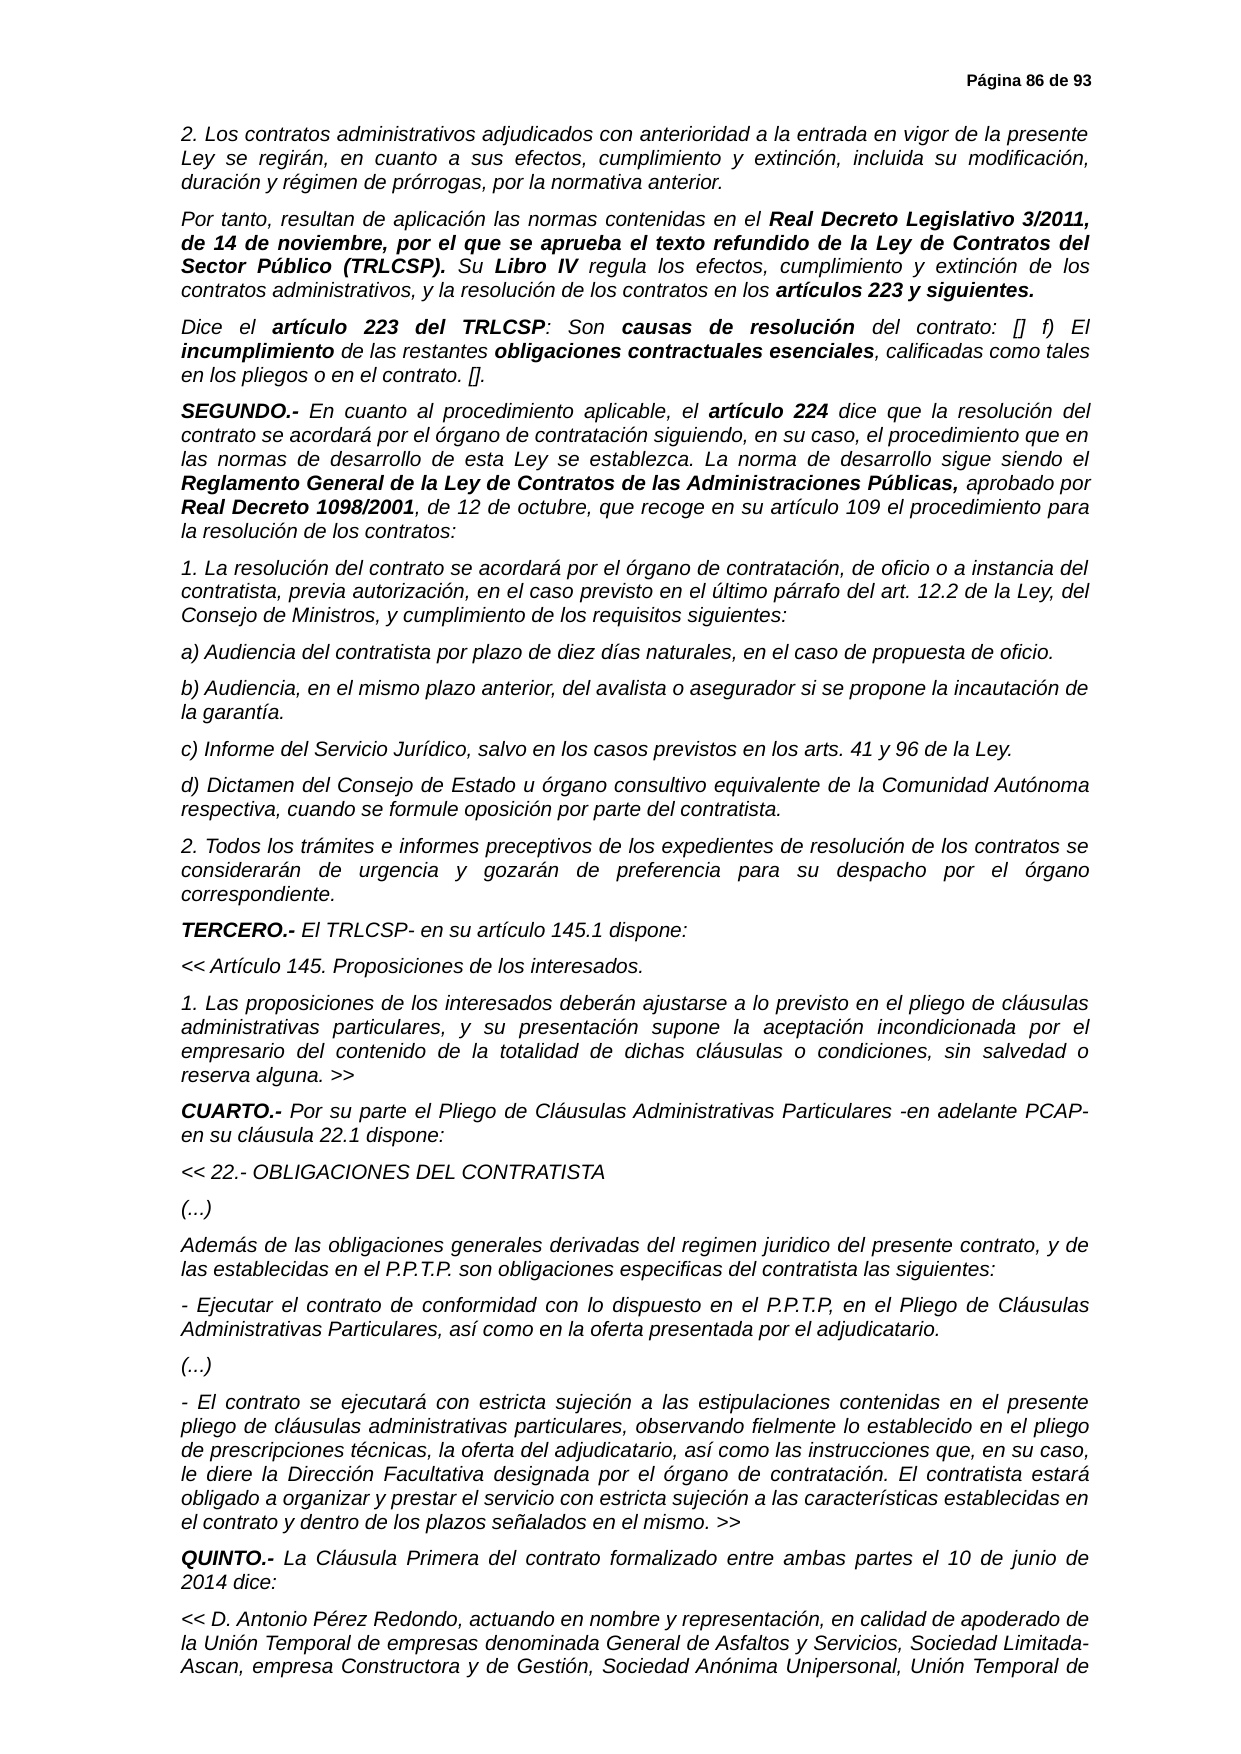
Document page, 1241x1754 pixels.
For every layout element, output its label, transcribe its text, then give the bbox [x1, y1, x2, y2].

text 1. La resolución del contrato se acordará por el órgano de contratación, de oficio o a instancia del contratista, previa autorización, en el caso previsto en el último párrafo del art. 12.2 de la Ley, del Consejo de Ministros, y cumplimiento de los requisitos siguientes: [181, 555, 1092, 627]
text 1. Las proposiciones de los interesados deberán ajustarse a lo previsto en el pliego de cláusulas administrativas particulares, y su presentación supone la aceptación incondicionada por el empresario del contenido de la totalidad de dichas cláusulas o condiciones, sin salvedad o reserva alguna. >> [181, 991, 1092, 1087]
text CUARTO.- Por su parte el Pliego de Cláusulas Administrativas Particulares -en adelante PCAP- en su cláusula 22.1 dispone: [181, 1099, 1092, 1147]
text 2. Los contratos administrativos adjudicados con anterioridad a la entrada en vigor de la presente Ley se regirán, en cuanto a sus efectos, cumplimiento y extinción, incluida su modificación, duración y régimen de prórrogas, por la normativa anterior. [181, 122, 1092, 194]
text Además de las obligaciones generales derivadas del regimen juridico del presente contrato, y de las establecidas en el P.P.T.P. son obligaciones especificas del contratista las siguientes: [181, 1232, 1092, 1280]
text TERCERO.- El TRLCSP- en su artículo 145.1 dispone: [181, 918, 1092, 942]
text SEGUNDO.- En cuanto al procedimiento aplicable, el artículo 224 dice que la resolución del contrato se acordará por el órgano de contratación siguiendo, en su caso, el procedimiento que en las normas de desarrollo de esta Ley se establezca. La norma de desarrollo sigue siendo el Reglamento General de la Ley de Contratos de las Administraciones Públicas, aprobado por Real Decreto 1098/2001, de 12 de octubre, que recoge en su artículo 109 el procedimiento para la resolución de los contratos: [181, 399, 1092, 543]
text - Ejecutar el contrato de conformidad con lo dispuesto en el P.P.T.P, en el Pliego de Cláusulas Administrativas Particulares, así como en la oferta presentada por el adjudicatario. [181, 1293, 1092, 1341]
text << D. Antonio Pérez Redondo, actuando en nombre y representación, en calidad de apoderado de la Unión Temporal de empresas denominada General de Asfaltos y Servicios, Sociedad Limitada- Ascan, empresa Constructora y de Gestión, Sociedad Anónima Unipersonal, Unión Temporal de [181, 1606, 1092, 1678]
text c) Informe del Servicio Jurídico, salvo en los casos previstos en los arts. 41 y 96 de la Ley. [181, 737, 1092, 761]
text QUINTO.- La Cláusula Primera del contrato formalizado entre ambas partes el 10 de junio de 2014 dice: [181, 1546, 1092, 1594]
text (...) [181, 1353, 1092, 1377]
text d) Dictamen del Consejo de Estado u órgano consultivo equivalente de la Comunidad Autónoma respectiva, cuando se formule oposición por parte del contratista. [181, 773, 1092, 821]
text << Artículo 145. Proposiciones de los interesados. [181, 954, 1092, 978]
text << 22.- OBLIGACIONES DEL CONTRATISTA [181, 1159, 1092, 1183]
text Por tanto, resultan de aplicación las normas contenidas en el Real Decreto Legislativo 3/2011, de 14 de noviembre, por el que se aprueba el texto refundido de la Ley de Contratos del Sector Público (TRLCSP). Su Libro IV regula los efectos, cumplimiento y extinción de los contratos administrativos, y la resolución de los contratos en los artículos 223 y siguientes. [181, 206, 1092, 302]
text a) Audiencia del contratista por plazo de diez días naturales, en el caso de propuesta de oficio. [181, 640, 1092, 664]
text (...) [181, 1196, 1092, 1220]
text Dice el artículo 223 del TRLCSP: Son causas de resolución del contrato: [] f) El incumplimiento de las restantes obligaciones contractuales esenciales, calificadas como tales en los pliegos o en el contrato. []. [181, 315, 1092, 387]
text 2. Todos los trámites e informes preceptivos de los expedientes de resolución de los contratos se considerarán de urgencia y gozarán de preferencia para su despacho por el órgano correspondiente. [181, 833, 1092, 905]
text b) Audiencia, en el mismo plazo anterior, del avalista o asegurador si se propone la incautación de la garantía. [181, 676, 1092, 724]
text - El contrato se ejecutará con estricta sujeción a las estipulaciones contenidas en el presente pliego de cláusulas administrativas particulares, observando fielmente lo establecido en el pliego de prescripciones técnicas, la oferta del adjudicatario, así como las instrucciones que, en su caso, le diere la Dirección Facultativa designada por el órgano de contratación. El contratista estará obligado a organizar y prestar el servicio con estricta sujeción a las características establecidas en el contrato y dentro de los plazos señalados en el mismo. >> [181, 1390, 1092, 1533]
